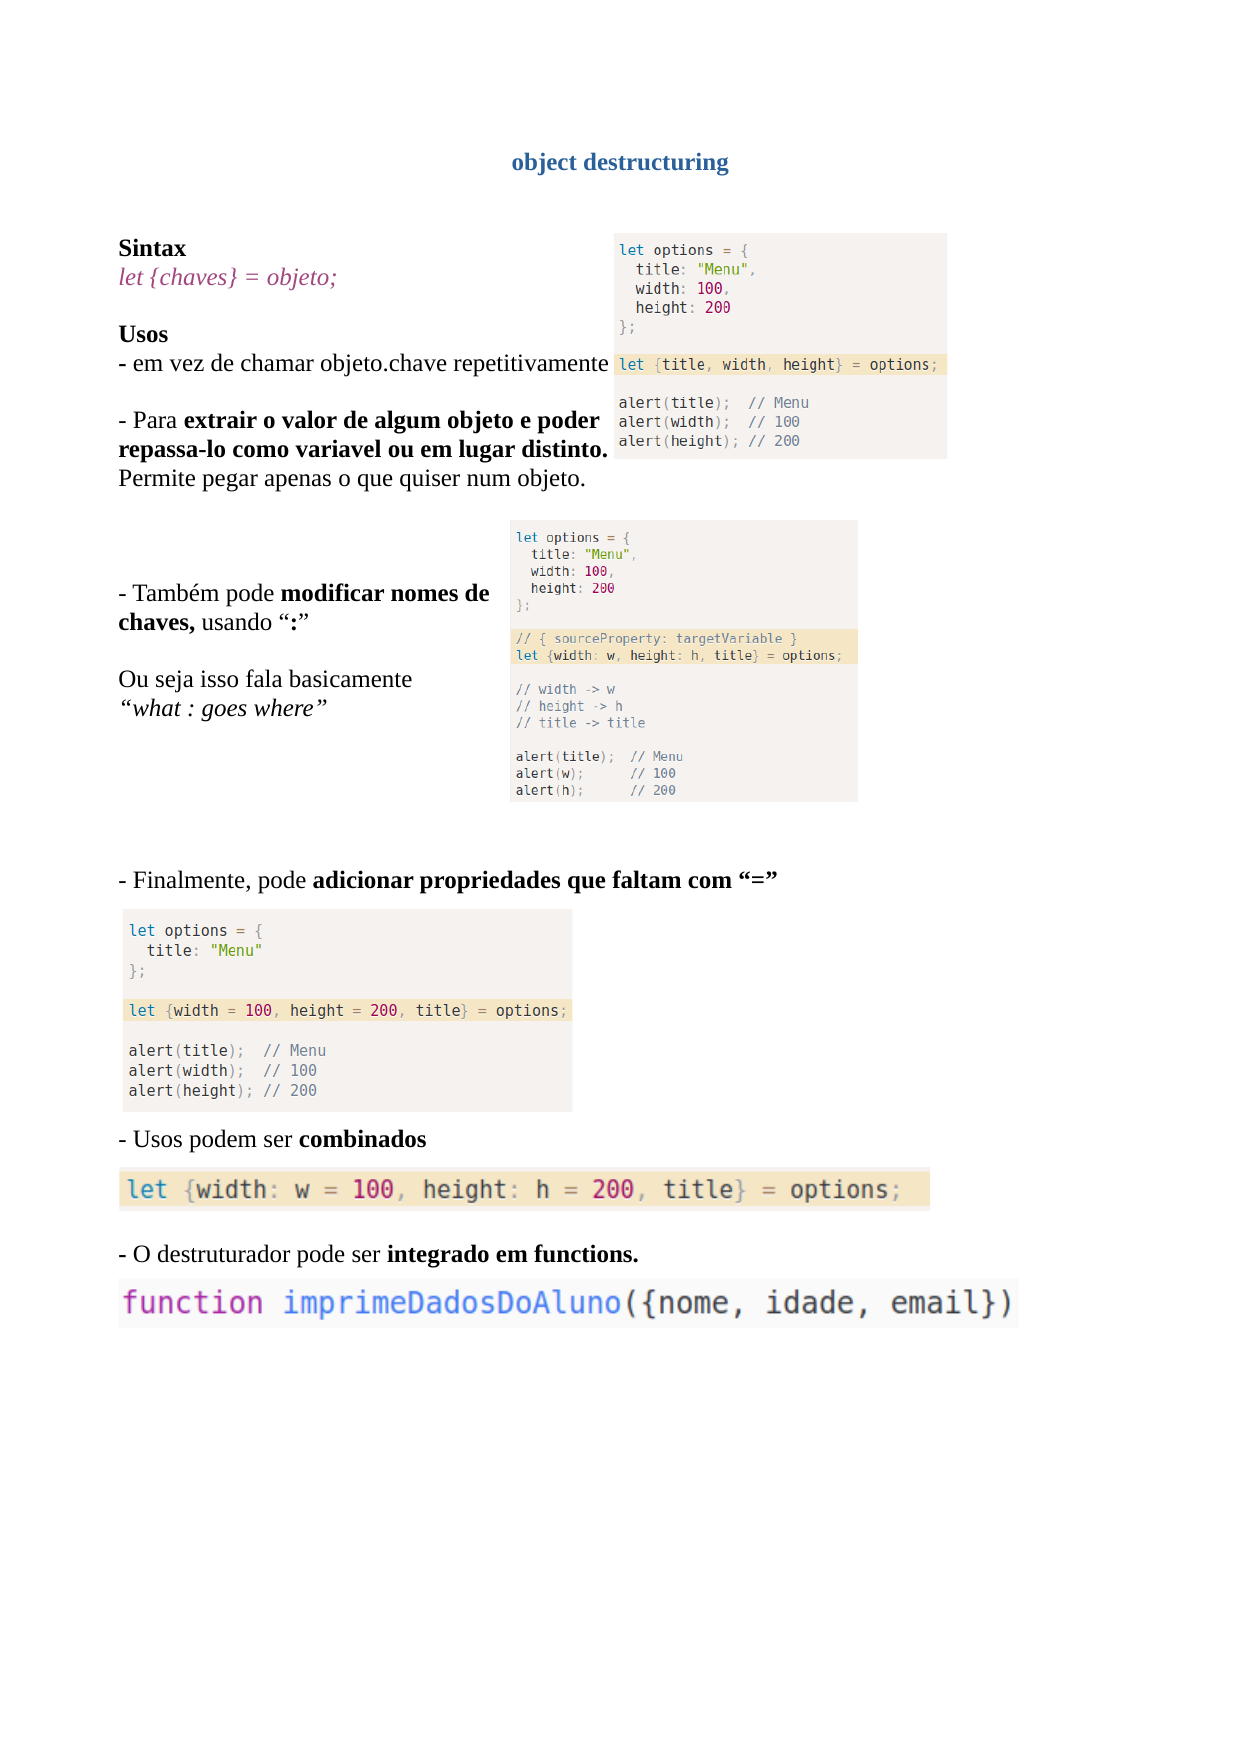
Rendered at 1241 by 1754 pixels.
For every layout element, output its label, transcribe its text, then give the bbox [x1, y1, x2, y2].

text [948, 262, 1122, 291]
text Permite pegar apenas o que quiser num objeto. [118, 463, 1122, 492]
text [948, 348, 1122, 377]
text - Usos podem ser combinados [118, 1124, 1122, 1153]
picture [510, 520, 858, 802]
text - em vez de chamar objeto.chave repetitivamente [118, 348, 613, 377]
text [948, 319, 1122, 348]
text Usos [118, 319, 613, 348]
picture [119, 1167, 931, 1211]
text [858, 664, 1122, 693]
text [858, 693, 1122, 722]
picture [122, 909, 573, 1112]
text - Para extrair o valor de algum objeto e poder repassa-lo como variavel ou em lugar distinto. [118, 406, 1122, 463]
text Ou seja isso fala basicamente [118, 664, 510, 693]
text [858, 578, 1122, 636]
picture [118, 1278, 1019, 1328]
text - Também pode modificar nomes de chaves, usando “:” [118, 578, 510, 636]
text “what : goes where” [118, 693, 510, 722]
text object destructuring [118, 147, 1122, 176]
text - O destruturador pode ser integrado em functions. [118, 1239, 1122, 1268]
picture [613, 233, 948, 459]
text let {chaves} = objeto; [118, 262, 613, 291]
text [948, 233, 1122, 262]
text Sintax [118, 233, 613, 262]
text - Finalmente, pode adicionar propriedades que faltam com “=” [118, 866, 1122, 894]
